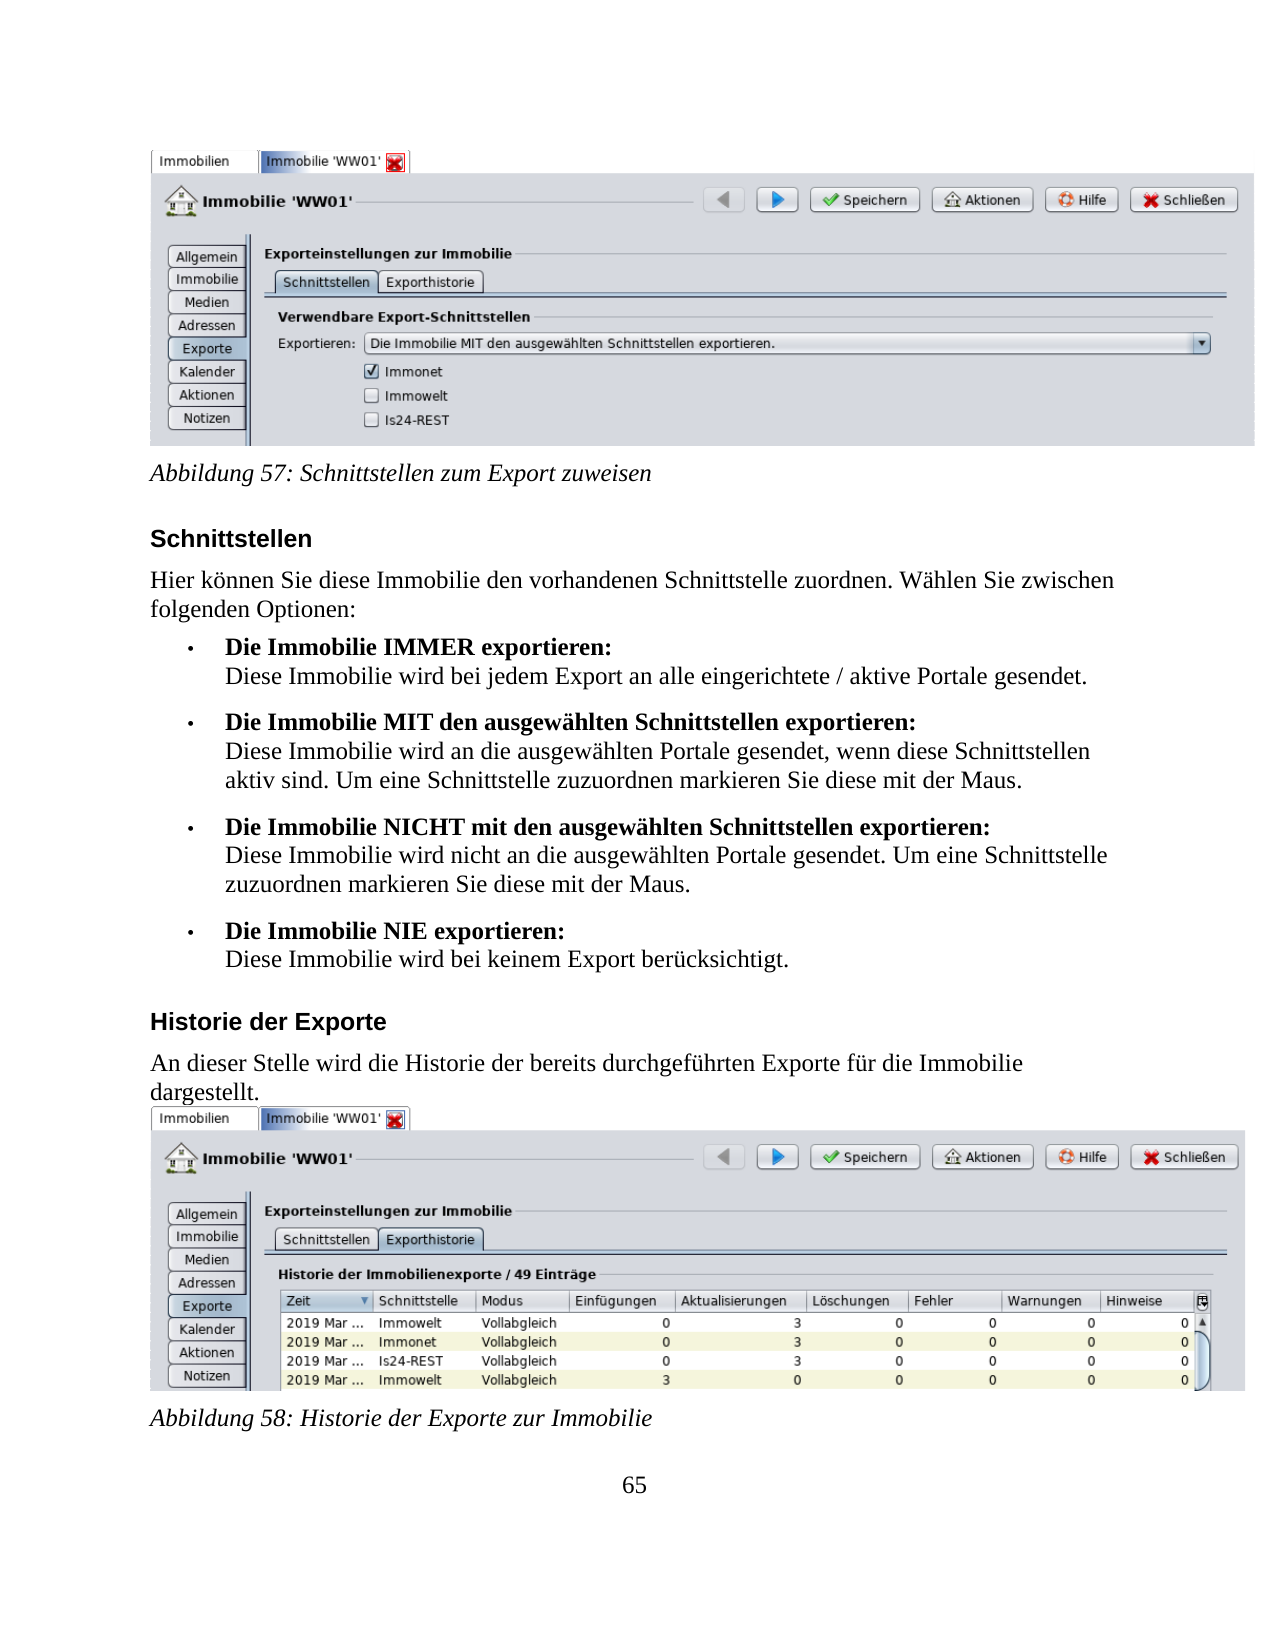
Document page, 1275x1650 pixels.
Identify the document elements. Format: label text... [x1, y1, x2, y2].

text Abbildung 57: Schnittstellen zum Export zuweisen [150, 458, 1125, 487]
picture [150, 150, 1255, 446]
list Die Immobilie MIT den ausgewählten Schnittstellen exportieren: Diese Immobilie wird an die ausgewählten Portale gesendet, wenn diese Schnittstellen aktiv sind. Um eine Schnittstelle zuzuordnen markieren Sie diese mit der Maus. [187, 707, 1125, 794]
text Abbildung 58: Historie der Exporte zur Immobilie [150, 1403, 1125, 1431]
list Die Immobilie NICHT mit den ausgewählten Schnittstellen exportieren: Diese Immobilie wird nicht an die ausgewählten Portale gesendet. Um eine Schnittstelle zuzuordnen markieren Sie diese mit der Maus. [187, 812, 1125, 898]
text Hier können Sie diese Immobilie den vorhandenen Schnittstelle zuordnen. Wählen Sie zwischen folgenden Optionen: [150, 566, 1125, 623]
subtitle Historie der Exporte [150, 1007, 1125, 1036]
list Die Immobilie IMMER exportieren: Diese Immobilie wird bei jedem Export an alle eingerichtete / aktive Portale gesendet. [187, 632, 1125, 689]
subtitle Schnittstellen [150, 524, 1125, 553]
picture [150, 1105, 1246, 1391]
text An dieser Stelle wird die Historie der bereits durchgeführten Exporte für die Immobilie dargestellt. [150, 1048, 1125, 1105]
list Die Immobilie NIE exportieren: Diese Immobilie wird bei keinem Export berücksichtigt. [187, 916, 1125, 973]
